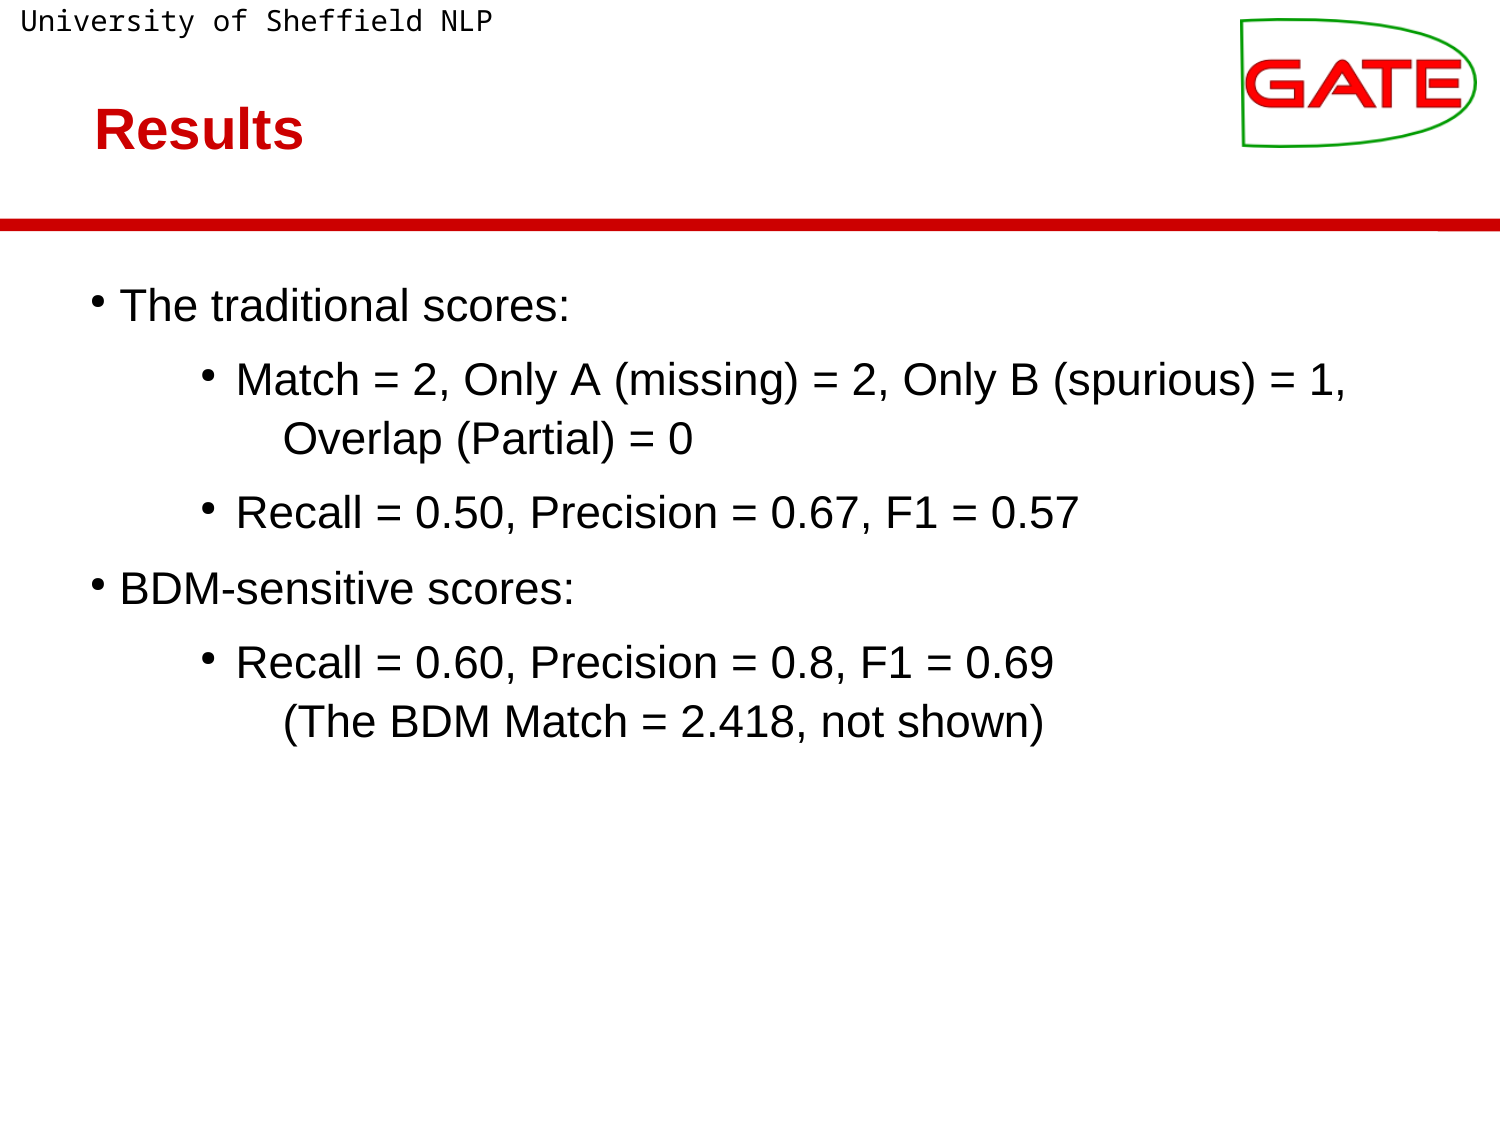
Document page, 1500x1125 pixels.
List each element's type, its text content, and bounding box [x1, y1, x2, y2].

title Results [79, 54, 1149, 204]
picture [1240, 18, 1477, 148]
list The traditional scores: Match = 2, Only A (missing) = 2, Only B (spurious) = 1, Overlap (Partial) = 0 Recall = 0.50, Precision = 0.67, F1 = 0.57 BDM-sensitive scores: Recall = 0.60, Precision = 0.8, F1 = 0.69 (The BDM Match = 2.418, not shown) [75, 263, 1500, 1007]
